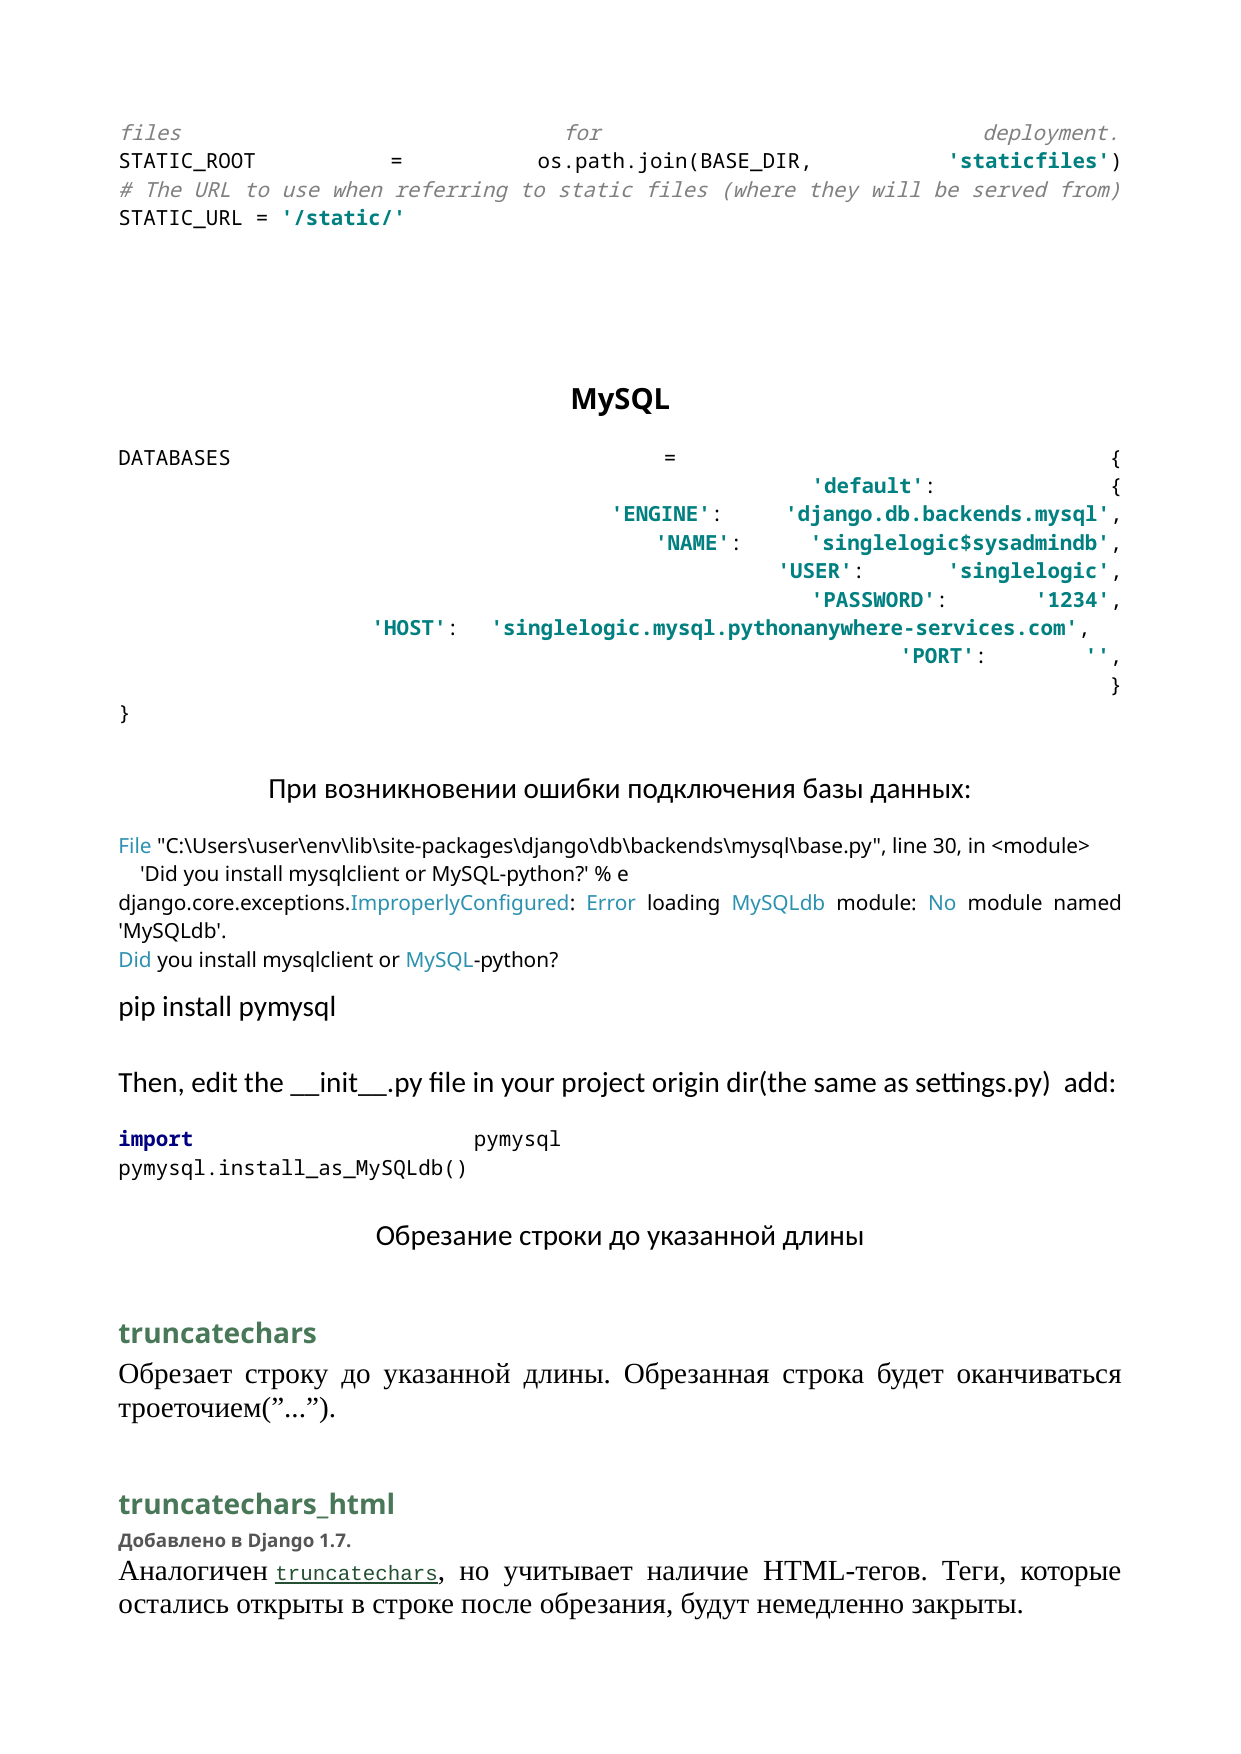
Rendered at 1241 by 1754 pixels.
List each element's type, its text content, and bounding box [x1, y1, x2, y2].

text files for deployment. STATIC_ROOT = os.path.join(BASE_DIR, 'staticfiles') # The URL to use when referring to static files (where they will be served from) STATIC_URL = '/static/' [118, 118, 1122, 232]
text Обрезает строку до указанной длины. Обрезанная строка будет оканчиваться троеточием(”...”). [118, 1357, 1122, 1424]
text Обрезание строки до указанной длины [118, 1217, 1122, 1253]
text django.core.exceptions.ImproperlyConfigured: Error loading MySQLdb module: No module named 'MySQLdb'. [118, 888, 1122, 945]
subtitle truncatechars_html [118, 1484, 1122, 1523]
text pip install pymysql [118, 988, 1122, 1024]
text 'Did you install mysqlclient or MySQL-python?' % e [118, 859, 1122, 888]
text MySQL [118, 378, 1122, 418]
text File "C:\Users\user\env\lib\site-packages\django\db\backends\mysql\base.py", line 30, in <module> [118, 831, 1122, 859]
text DATABASES = { 'default': { 'ENGINE': 'django.db.backends.mysql', 'NAME': 'singlelogic$sysadmindb', 'USER': 'singlelogic', 'PASSWORD': '1234', 'HOST': 'singlelogic.mysql.pythonanywhere-services.com', 'PORT': '', } } [118, 443, 1122, 727]
text Did you install mysqlclient or MySQL-python? [118, 945, 1122, 973]
text Добавлено в Django 1.7. [118, 1528, 1122, 1553]
text import pymysql pymysql.install_as_MySQLdb() [118, 1124, 1122, 1181]
text При возникновении ошибки подключения базы данных: [118, 770, 1122, 806]
text Then, edit the __init__.py file in your project origin dir(the same as settings.py) add: [118, 1064, 1122, 1099]
text Аналогичен truncatechars, но учитывает наличие HTML-тегов. Теги, которые остались открыты в строке после обрезания, будут немедленно закрыты. [118, 1553, 1122, 1620]
subtitle truncatechars [118, 1313, 1122, 1352]
